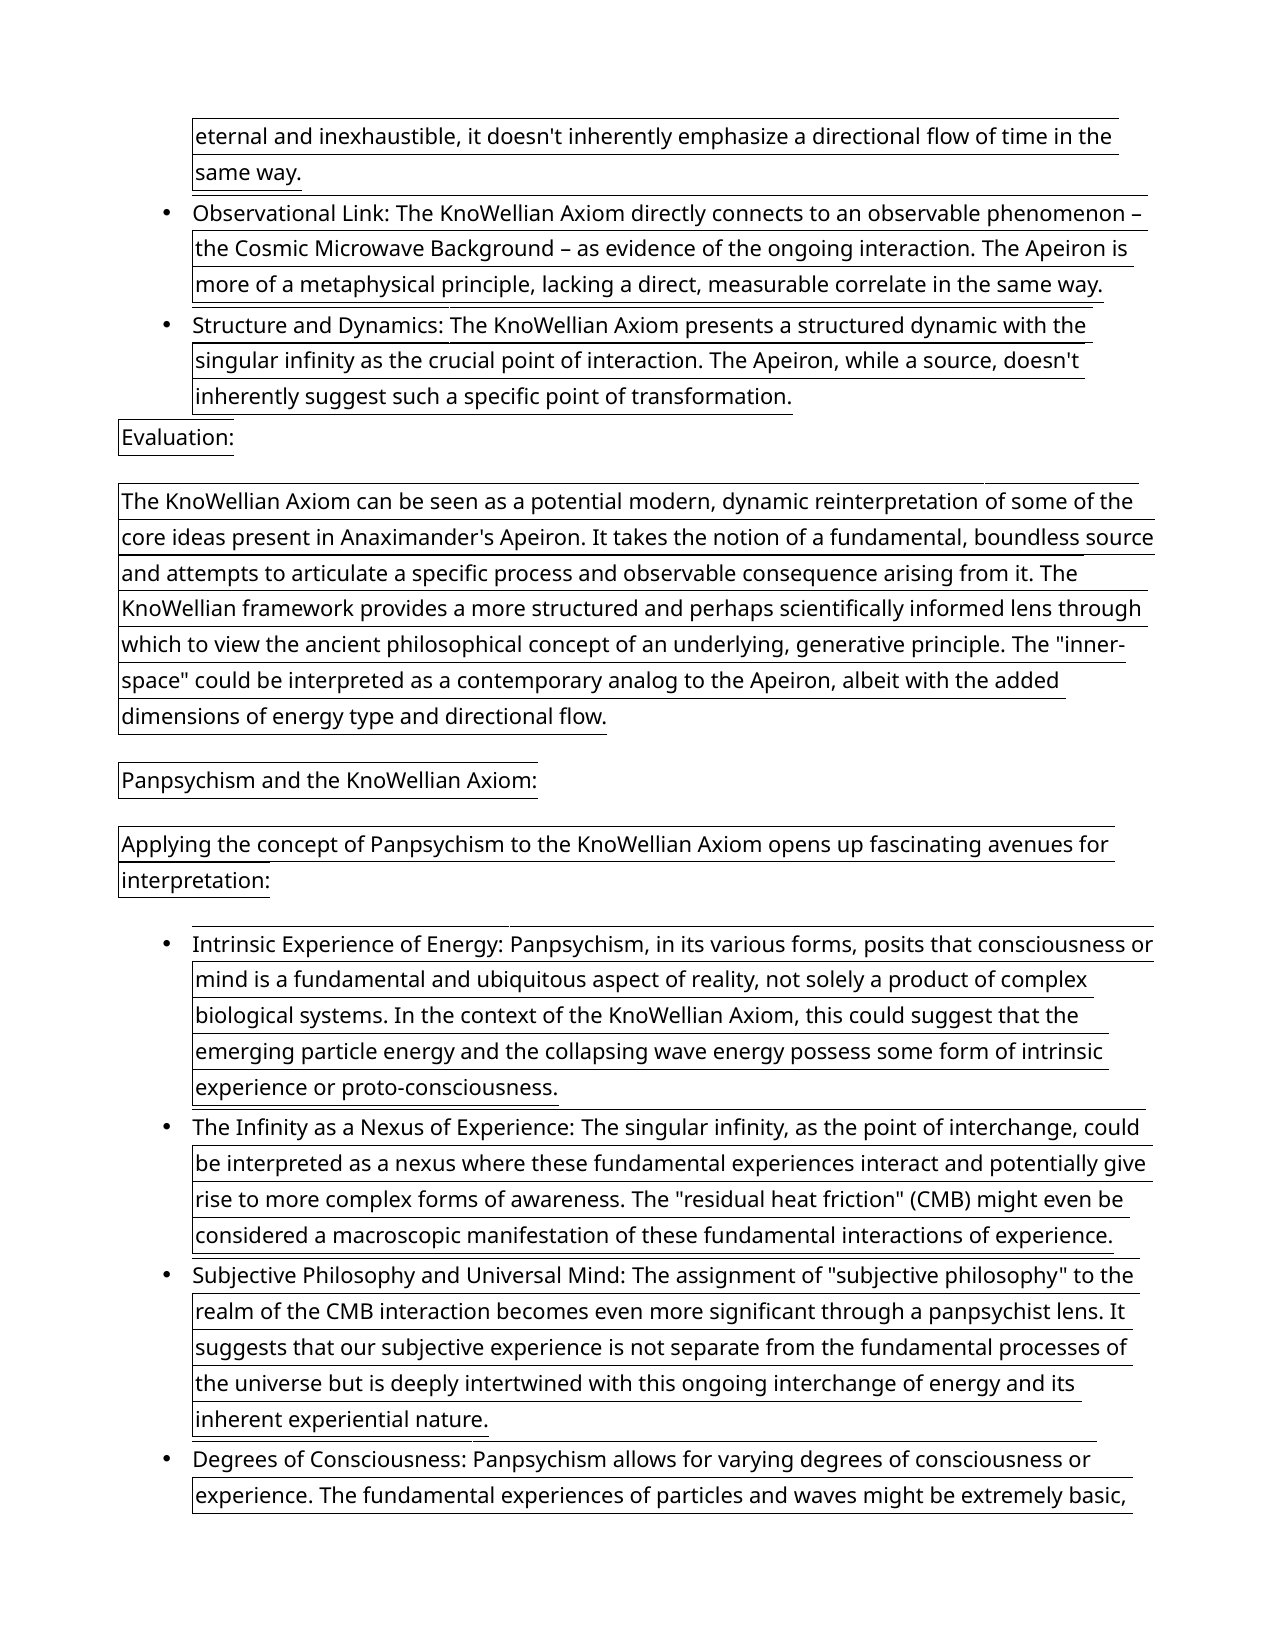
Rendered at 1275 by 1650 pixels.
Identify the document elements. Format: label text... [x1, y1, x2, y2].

list The Infinity as a Nexus of Experience: The singular infinity, as the point of interchange, could be interpreted as a nexus where these fundamental experiences interact and potentially give rise to more complex forms of awareness. The "residual heat friction" (CMB) might even be considered a macroscopic manifestation of these fundamental interactions of experience. [162, 1109, 1157, 1253]
list Structure and Dynamics: The KnoWellian Axiom presents a structured dynamic with the singular infinity as the crucial point of interaction. The Apeiron, while a source, doesn't inherently suggest such a specific point of transformation. [162, 307, 1157, 414]
text The KnoWellian Axiom can be seen as a potential modern, dynamic reinterpretation of some of the core ideas present in Anaximander's Apeiron. It takes the notion of a fundamental, boundless source and attempts to articulate a specific process and observable consequence arising from it. The KnoWellian framework provides a more structured and perhaps scientifically informed lens through which to view the ancient philosophical concept of an underlying, generative principle. The "inner-space" could be interpreted as a contemporary analog to the Apeiron, albeit with the added dimensions of energy type and directional flow. [119, 483, 1157, 734]
list Degrees of Consciousness: Panpsychism allows for varying degrees of consciousness or experience. The fundamental experiences of particles and waves might be extremely basic, [162, 1441, 1157, 1513]
text Panpsychism and the KnoWellian Axiom: [119, 762, 1157, 798]
list Observational Link: The KnoWellian Axiom directly connects to an observable phenomenon – the Cosmic Microwave Background – as evidence of the ongoing interaction. The Apeiron is more of a metaphysical principle, lacking a direct, measurable correlate in the same way. [162, 194, 1157, 302]
list Subjective Philosophy and Universal Mind: The assignment of "subjective philosophy" to the realm of the CMB interaction becomes even more significant through a panpsychist lens. It suggests that our subjective experience is not separate from the fundamental processes of the universe but is deeply intertwined with this ongoing interchange of energy and its inherent experiential nature. [162, 1257, 1157, 1437]
text Applying the concept of Panpsychism to the KnoWellian Axiom opens up fascinating avenues for interpretation: [119, 826, 1157, 897]
list Intrinsic Experience of Energy: Panpsychism, in its various forms, posits that consciousness or mind is a fundamental and ubiquitous aspect of reality, not solely a product of complex biological systems. In the context of the KnoWellian Axiom, this could suggest that the emerging particle energy and the collapsing wave energy possess some form of intrinsic experience or proto-consciousness. [162, 926, 1157, 1105]
text Evaluation: [119, 419, 1157, 455]
list eternal and inexhaustible, it doesn't inherently emphasize a directional flow of time in the same way. [193, 118, 1157, 190]
